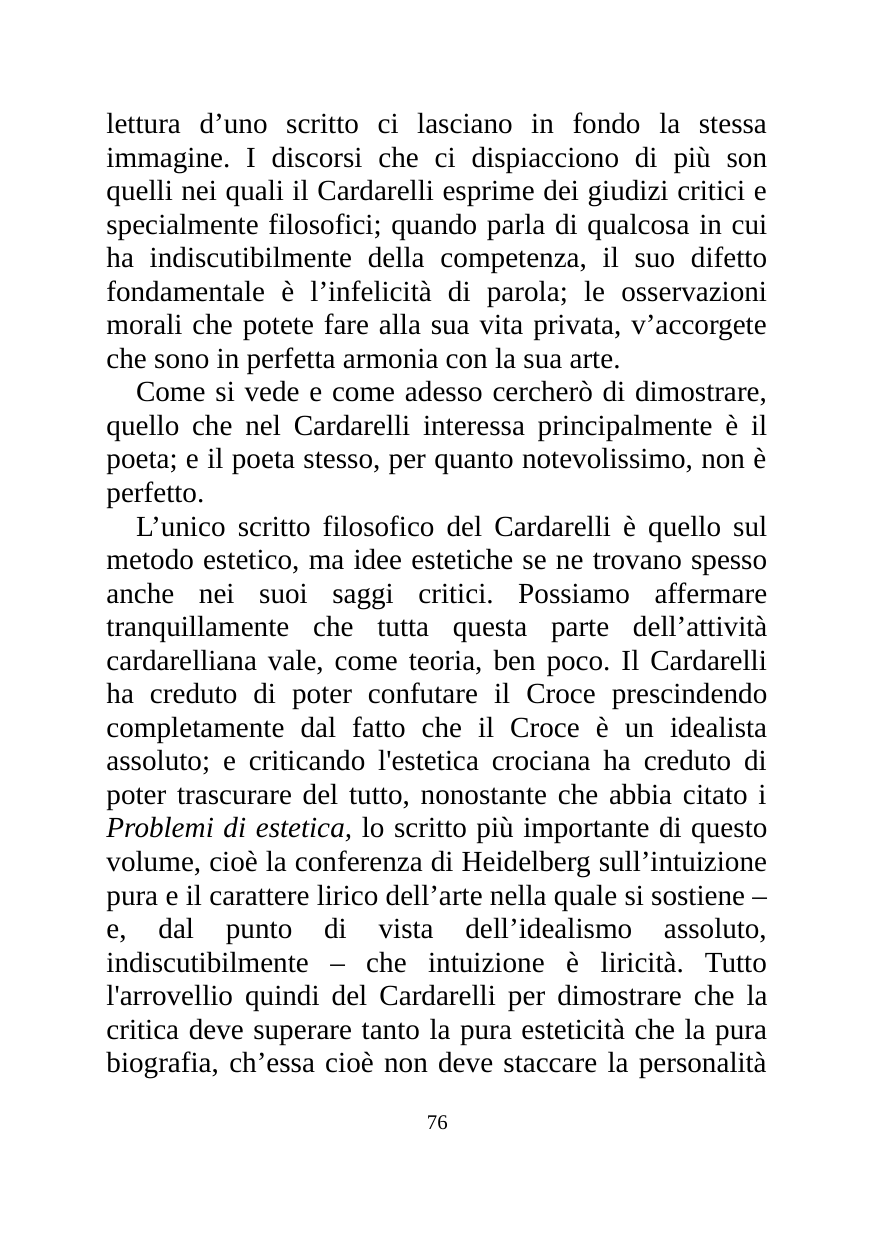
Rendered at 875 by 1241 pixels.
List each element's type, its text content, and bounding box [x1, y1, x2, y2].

text lettura d’uno scritto ci lasciano in fondo la stessa immagine. I discorsi che ci dispiacciono di più son quelli nei quali il Cardarelli esprime dei giudizi critici e specialmente filosofici; quando parla di qualcosa in cui ha indiscutibilmente della competenza, il suo difetto fondamentale è l’infelicità di parola; le osservazioni morali che potete fare alla sua vita privata, v’accorgete che sono in perfetta armonia con la sua arte. [106, 106, 768, 374]
text Come si vede e come adesso cercherò di dimostrare, quello che nel Cardarelli interessa principalmente è il poeta; e il poeta stesso, per quanto notevolissimo, non è perfetto. [106, 374, 768, 509]
text L’unico scritto filosofico del Cardarelli è quello sul metodo estetico, ma idee estetiche se ne trovano spesso anche nei suoi saggi critici. Possiamo affermare tranquillamente che tutta questa parte dell’attività cardarelliana vale, come teoria, ben poco. Il Cardarelli ha creduto di poter confutare il Croce prescindendo completamente dal fatto che il Croce è un idealista assoluto; e criticando l'estetica crociana ha creduto di poter trascurare del tutto, nonostante che abbia citato i Problemi di estetica, lo scritto più importante di questo volume, cioè la conferenza di Heidelberg sull’intuizione pura e il carattere lirico dell’arte nella quale si sostiene – e, dal punto di vista dell’idealismo assoluto, indiscutibilmente – che intuizione è liricità. Tutto l'arrovellio quindi del Cardarelli per dimostrare che la critica deve superare tanto la pura esteticità che la pura biografia, ch’essa cioè non deve staccare la personalità [106, 509, 768, 1079]
